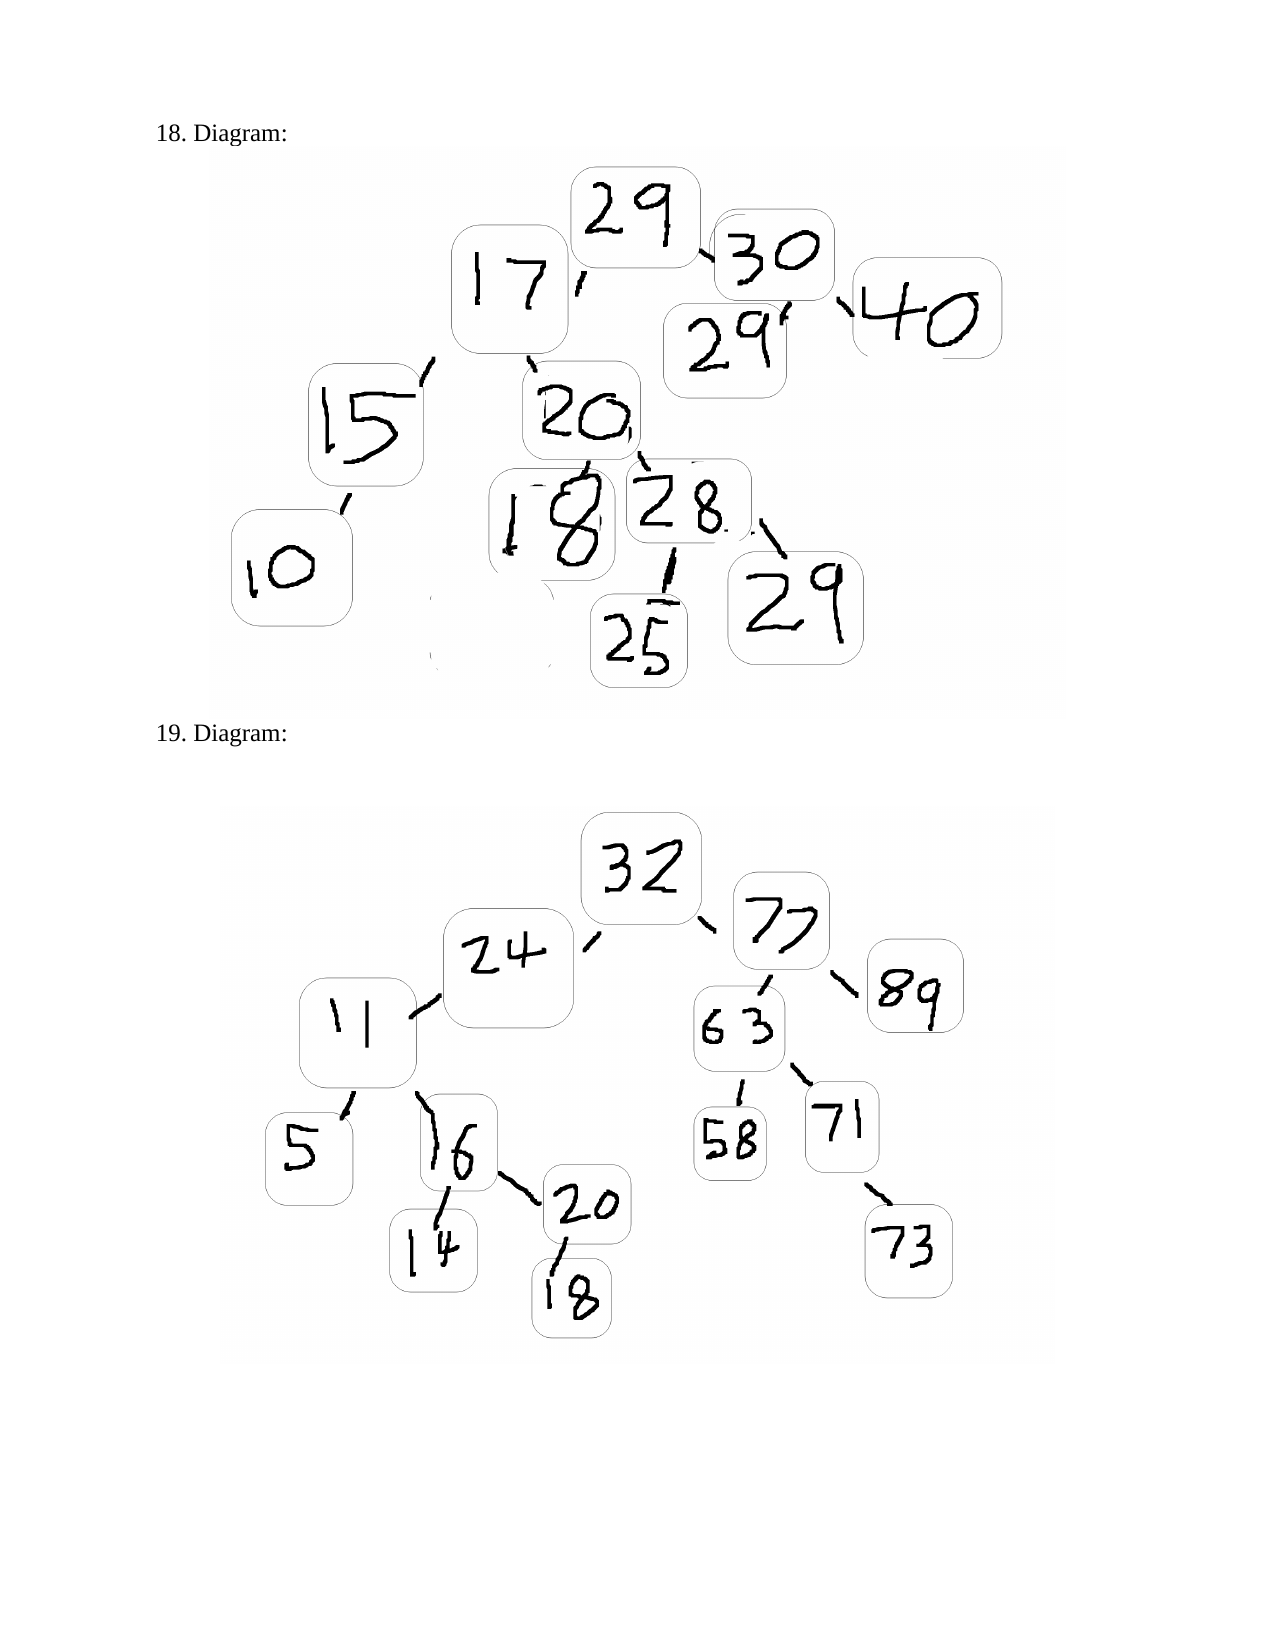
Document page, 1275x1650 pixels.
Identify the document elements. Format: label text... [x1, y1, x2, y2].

list Diagram: [156, 118, 1157, 147]
picture [208, 146, 1067, 719]
list Diagram: [156, 719, 1157, 747]
picture [219, 806, 1056, 1364]
